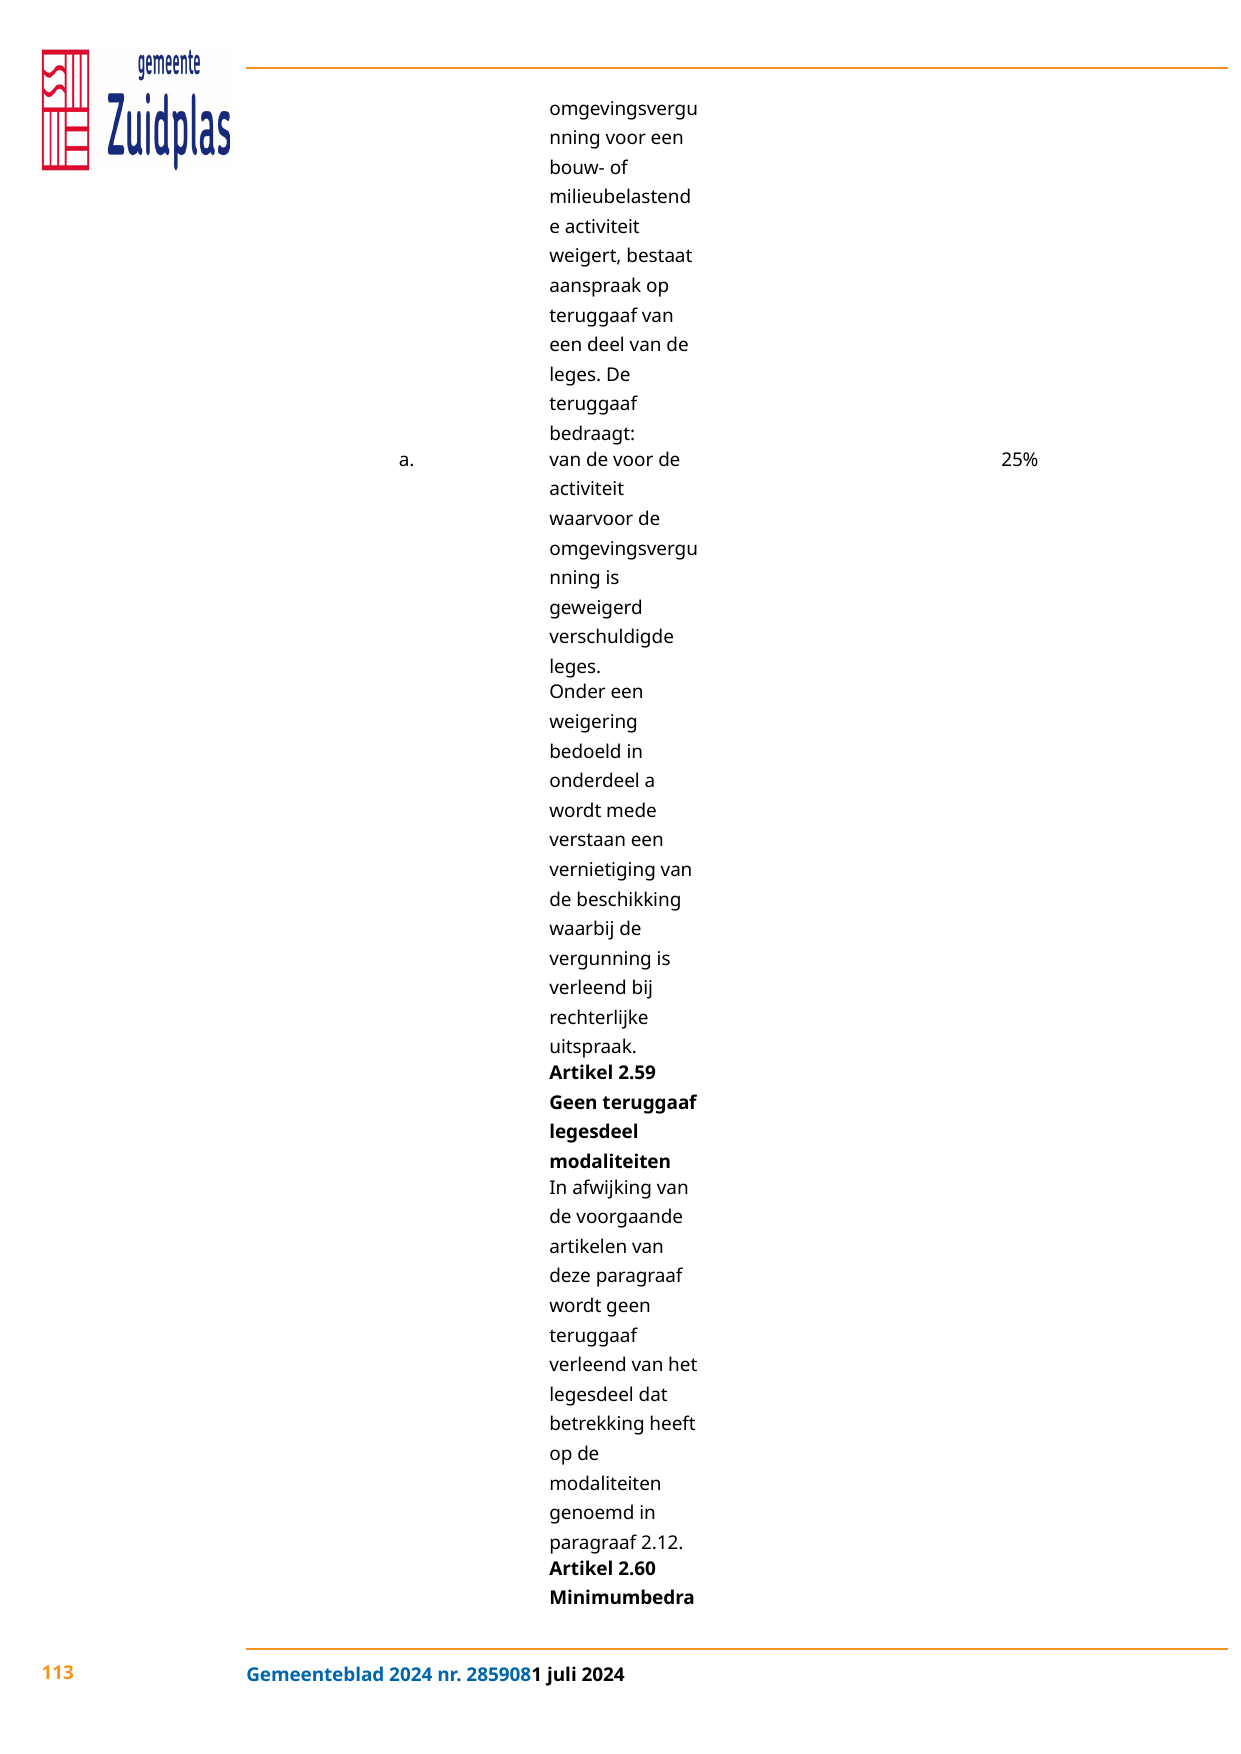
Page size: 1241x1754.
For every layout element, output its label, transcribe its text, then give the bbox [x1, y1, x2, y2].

table_cell Artikel 2.59 Geen teruggaaf legesdeel modaliteiten [549, 1060, 700, 1174]
picture [41, 47, 231, 172]
table_cell [399, 1555, 549, 1610]
table_cell [850, 679, 1001, 1059]
table_cell [700, 95, 850, 446]
table_cell [700, 679, 850, 1059]
table_cell [248, 95, 398, 446]
table_cell [850, 1060, 1001, 1174]
table_cell [700, 1060, 850, 1174]
table_cell [1001, 679, 1152, 1059]
table_cell [700, 1174, 850, 1555]
table_cell Artikel 2.60 Minimumbedra [549, 1555, 700, 1610]
table_cell [399, 95, 549, 446]
table_cell [399, 1060, 549, 1174]
table_cell [1001, 1174, 1152, 1555]
table_cell [850, 1555, 1001, 1610]
table_cell [399, 679, 549, 1059]
table_cell [700, 1555, 850, 1610]
table_cell [1001, 1060, 1152, 1174]
table_cell omgevingsvergunning voor een bouw- of milieubelastende activiteit weigert, bestaat aanspraak op teruggaaf van een deel van de leges. De teruggaaf bedraagt: [549, 95, 700, 446]
table_cell van de voor de activiteit waarvoor de omgevingsvergunning is geweigerd verschuldigde leges. [549, 446, 700, 679]
table_cell [248, 1555, 398, 1610]
table_cell [1001, 1555, 1152, 1610]
table_cell [248, 679, 398, 1059]
table_cell In afwijking van de voorgaande artikelen van deze paragraaf wordt geen teruggaaf verleend van het legesdeel dat betrekking heeft op de modaliteiten genoemd in paragraaf 2.12. [549, 1174, 700, 1555]
table_cell 25% [1001, 446, 1152, 679]
table_cell [399, 1174, 549, 1555]
table_cell Onder een weigering bedoeld in onderdeel a wordt mede verstaan een vernietiging van de beschikking waarbij de vergunning is verleend bij rechterlijke uitspraak. [549, 679, 700, 1059]
table_cell [850, 1174, 1001, 1555]
table_cell [700, 446, 850, 679]
table_cell [1001, 95, 1152, 446]
table_cell [850, 446, 1001, 679]
table_cell [248, 446, 398, 679]
table_cell [850, 95, 1001, 446]
table_cell [248, 1060, 398, 1174]
table_cell a. [399, 446, 549, 679]
table_cell [248, 1174, 398, 1555]
